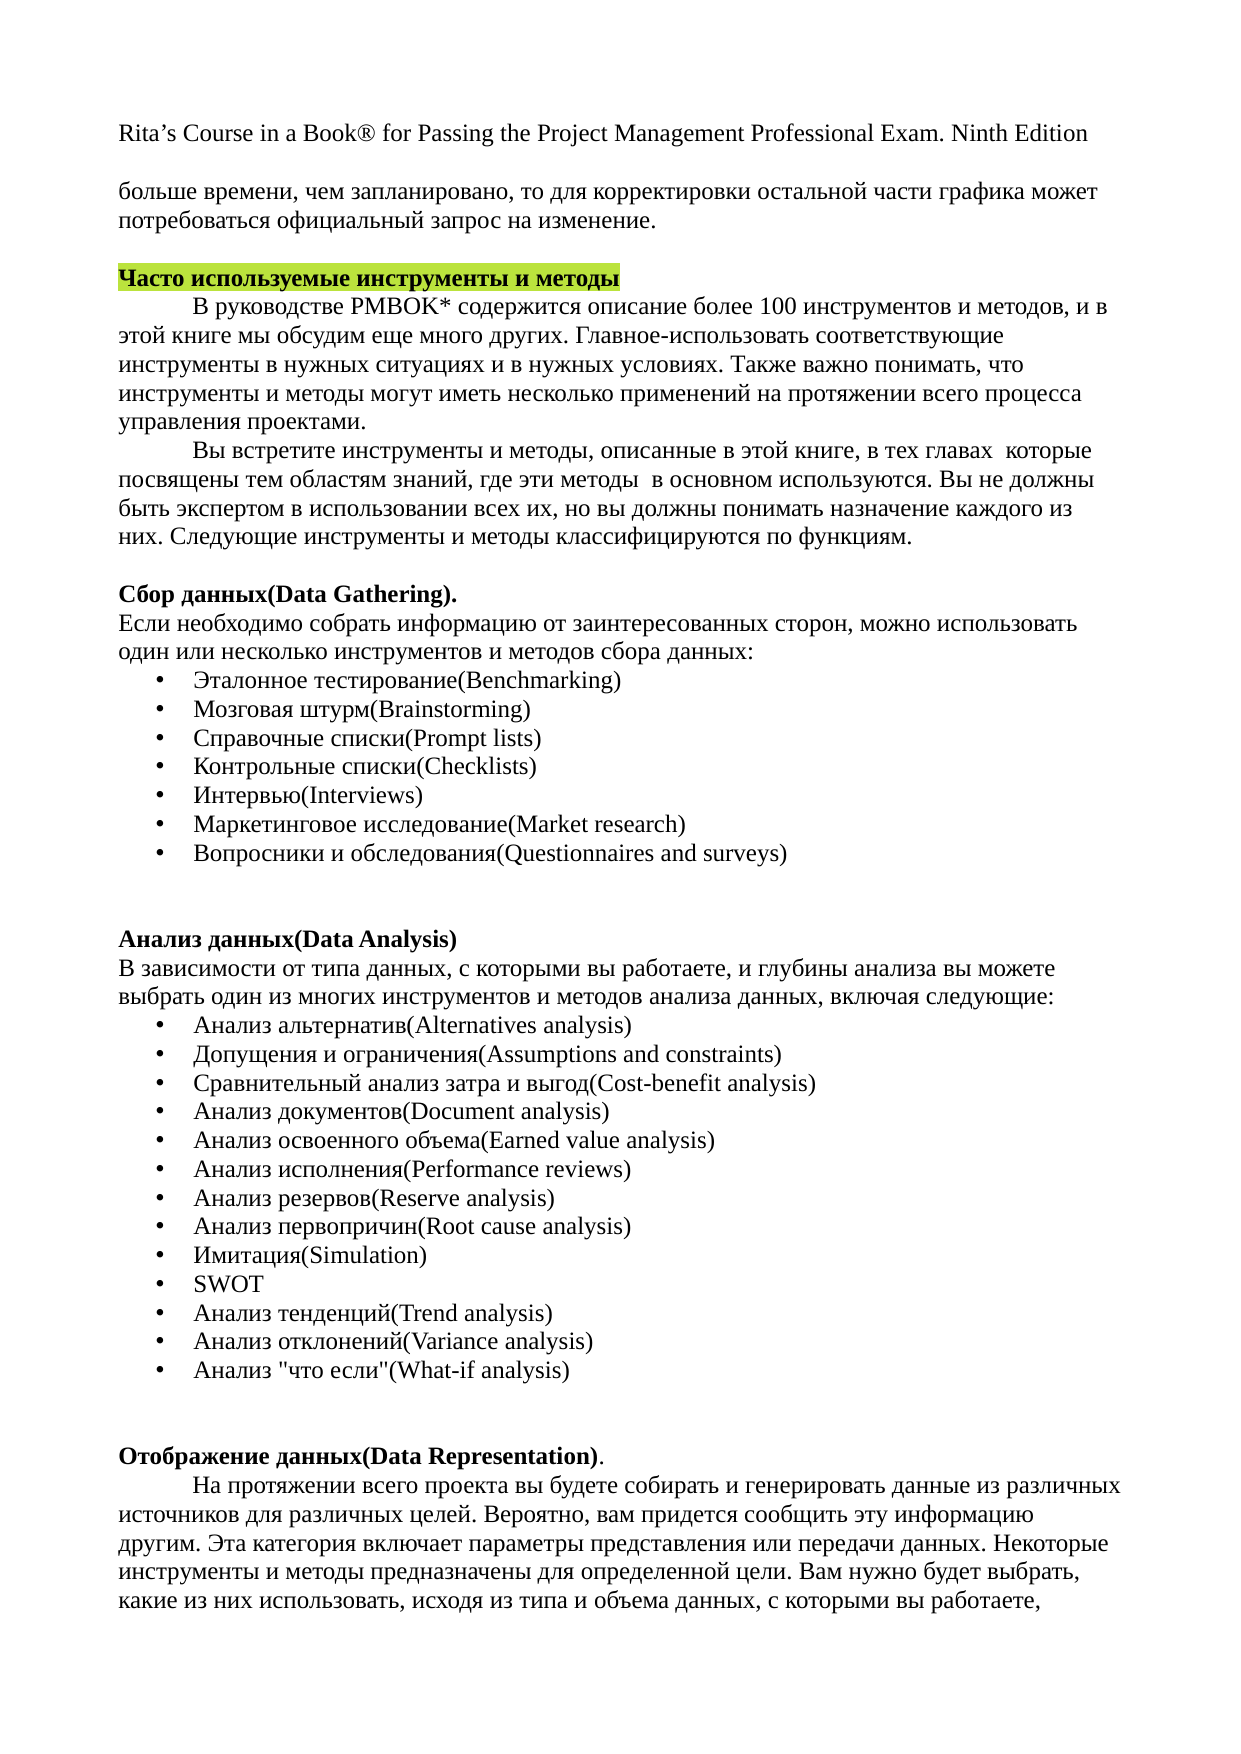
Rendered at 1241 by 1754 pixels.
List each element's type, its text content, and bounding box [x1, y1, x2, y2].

list SWOT [156, 1269, 1122, 1298]
list Анализ тенденций(Trend analysis) [156, 1298, 1122, 1326]
list Анализ резервов(Reserve analysis) [156, 1183, 1122, 1211]
text Если необходимо собрать информацию от заинтересованных сторон, можно использовать один или несколько инструментов и методов сбора данных: [118, 608, 1122, 665]
text Часто используемые инструменты и методы [118, 263, 1122, 291]
list Мозговая штурм(Brainstorming) [156, 694, 1122, 723]
list Справочные списки(Prompt lists) [156, 723, 1122, 751]
list Анализ "что если"(What-if analysis) [156, 1355, 1122, 1384]
list Интервью(Interviews) [156, 780, 1122, 809]
list Контрольные списки(Checklists) [156, 751, 1122, 780]
list Допущения и ограничения(Assumptions and constraints) [156, 1039, 1122, 1068]
text больше времени, чем запланировано, то для корректировки остальной части графика может потребоваться официальный запрос на изменение. [118, 176, 1122, 234]
list Маркетинговое исследование(Market research) [156, 809, 1122, 838]
list Анализ освоенного объема(Earned value analysis) [156, 1125, 1122, 1154]
list Анализ альтернатив(Alternatives analysis) [156, 1010, 1122, 1039]
list Сравнительный анализ затра и выгод(Cost-benefit analysis) [156, 1068, 1122, 1096]
list Имитация(Simulation) [156, 1240, 1122, 1269]
list Анализ исполнения(Performance reviews) [156, 1154, 1122, 1183]
text Сбор данных(Data Gathering). [118, 579, 1122, 608]
text На протяжении всего проекта вы будете собирать и генерировать данные из различных источников для различных целей. Вероятно, вам придется сообщить эту информацию другим. Эта категория включает параметры представления или передачи данных. Некоторые инструменты и методы предназначены для определенной цели. Вам нужно будет выбрать, какие из них использовать, исходя из типа и объема данных, с которыми вы работаете, [118, 1470, 1122, 1614]
list Вопросники и обследования(Questionnaires and surveys) [156, 838, 1122, 866]
list Анализ документов(Document analysis) [156, 1096, 1122, 1125]
text Отображение данных(Data Representation). [118, 1441, 1122, 1470]
list Анализ отклонений(Variance analysis) [156, 1326, 1122, 1355]
list Анализ первопричин(Root cause analysis) [156, 1211, 1122, 1240]
list Эталонное тестирование(Benchmarking) [156, 665, 1122, 694]
text Вы встретите инструменты и методы, описанные в этой книге, в тех главах которые посвящены тем областям знаний, где эти методы в основном используются. Вы не должны быть экспертом в использовании всех их, но вы должны понимать назначение каждого из них. Следующие инструменты и методы классифицируются по функциям. [118, 435, 1122, 550]
text Анализ данных(Data Analysis) [118, 924, 1122, 953]
text В руководстве PMBOK* содержится описание более 100 инструментов и методов, и в этой книге мы обсудим еще много других. Главное-использовать соответствующие инструменты в нужных ситуациях и в нужных условиях. Также важно понимать, что инструменты и методы могут иметь несколько применений на протяжении всего процесса управления проектами. [118, 291, 1122, 435]
text В зависимости от типа данных, с которыми вы работаете, и глубины анализа вы можете выбрать один из многих инструментов и методов анализа данных, включая следующие: [118, 953, 1122, 1010]
